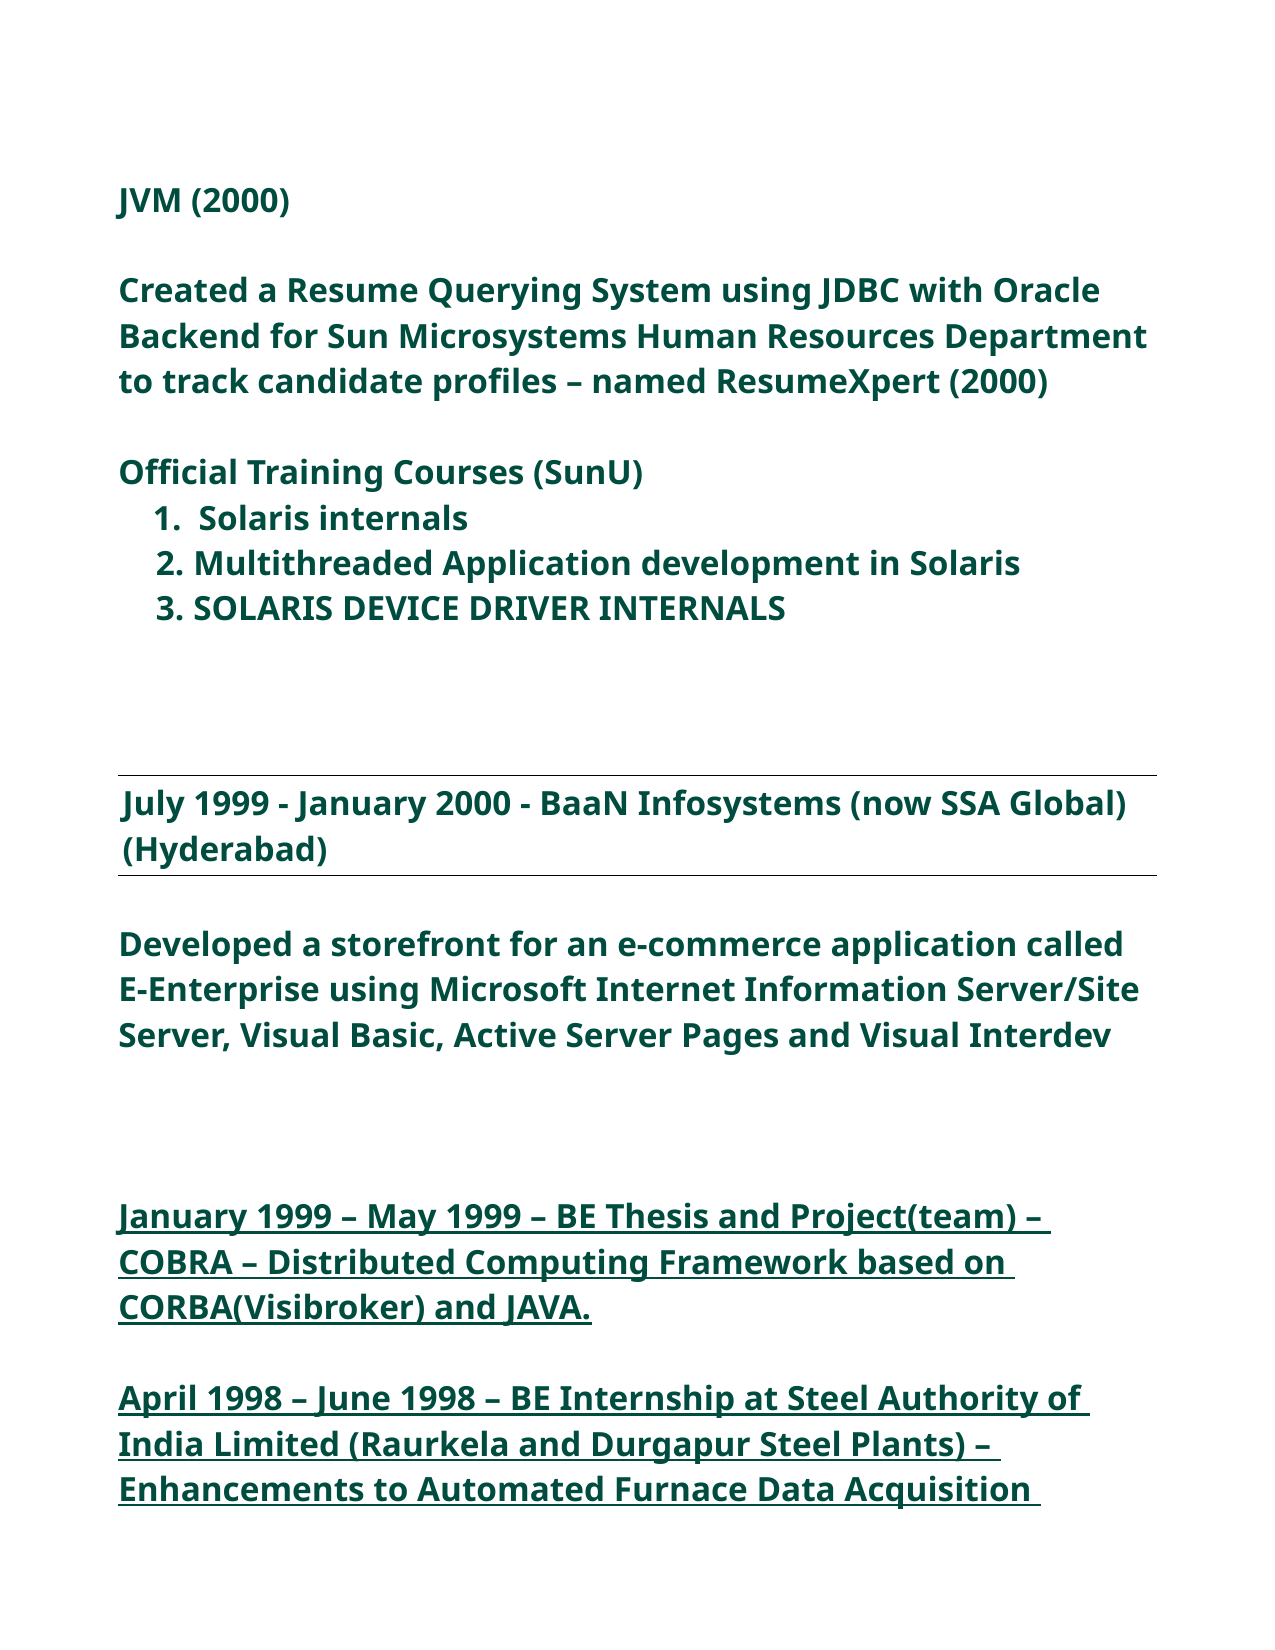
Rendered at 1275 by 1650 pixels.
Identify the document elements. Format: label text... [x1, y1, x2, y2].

text JVM (2000) [118, 176, 1157, 222]
text April 1998 – June 1998 – BE Internship at Steel Authority of India Limited (Raurkela and Durgapur Steel Plants) – Enhancements to Automated Furnace Data Acquisition [118, 1375, 1157, 1511]
text Developed a storefront for an e-commerce application called [118, 921, 1157, 966]
text Official Training Courses (SunU) [118, 449, 1157, 494]
list SOLARIS DEVICE DRIVER INTERNALS [156, 585, 1157, 631]
list Multithreaded Application development in Solaris [156, 540, 1157, 585]
text E-Enterprise using Microsoft Internet Information Server/Site Server, Visual Basic, Active Server Pages and Visual Interdev [118, 966, 1157, 1057]
text 1. Solaris internals [118, 494, 1157, 540]
text July 1999 - January 2000 - BaaN Infosystems (now SSA Global) (Hyderabad) [118, 776, 1157, 875]
text January 1999 – May 1999 – BE Thesis and Project(team) – COBRA – Distributed Computing Framework based on CORBA(Visibroker) and JAVA. [118, 1193, 1157, 1329]
text Created a Resume Querying System using JDBC with Oracle Backend for Sun Microsystems Human Resources Department to track candidate profiles – named ResumeXpert (2000) [118, 267, 1157, 403]
